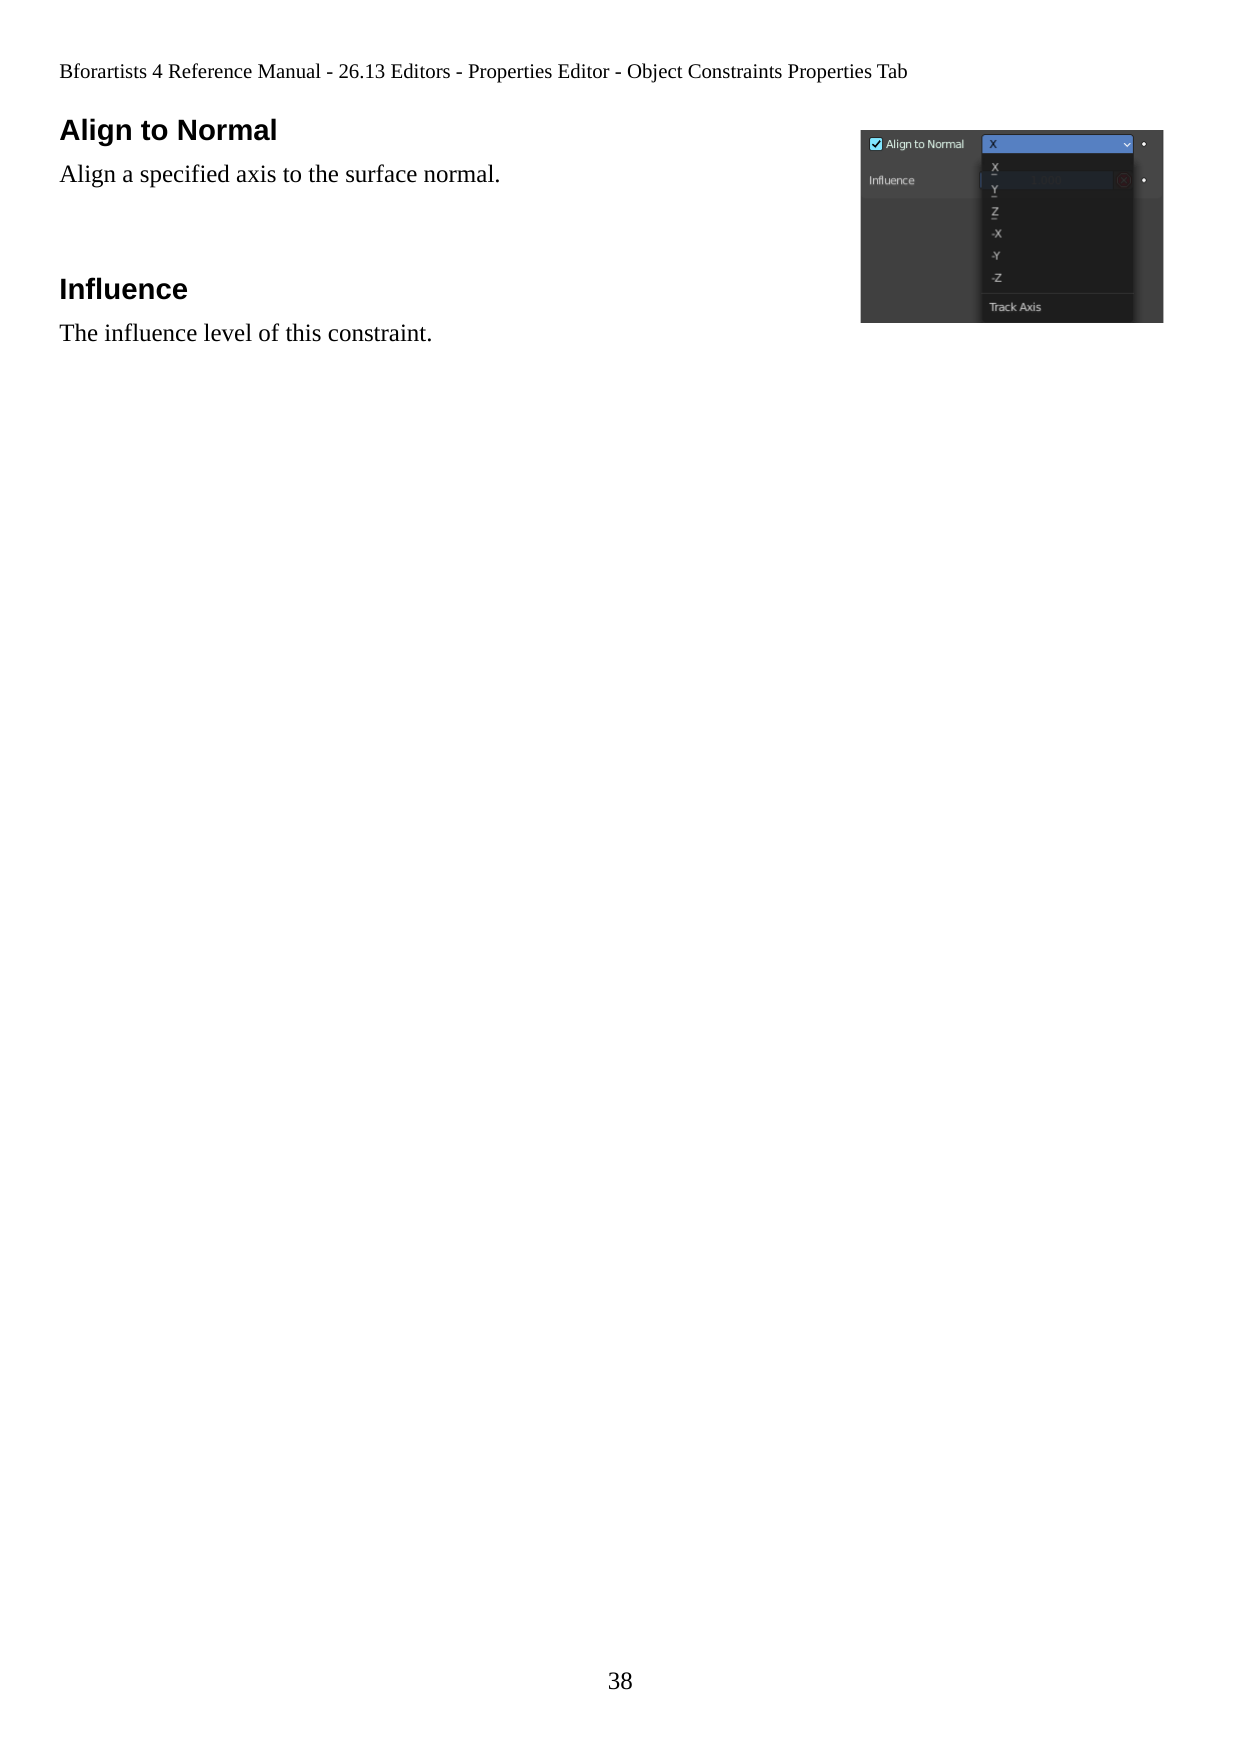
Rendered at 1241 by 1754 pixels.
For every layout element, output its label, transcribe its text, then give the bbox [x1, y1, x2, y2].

picture [860, 130, 1164, 323]
subtitle [1164, 272, 1181, 305]
text The influence level of this constraint. [59, 318, 1181, 347]
text Align a specified axis to the surface normal. [59, 159, 860, 188]
subtitle Align to Normal [59, 113, 1181, 146]
subtitle Influence [59, 272, 860, 305]
